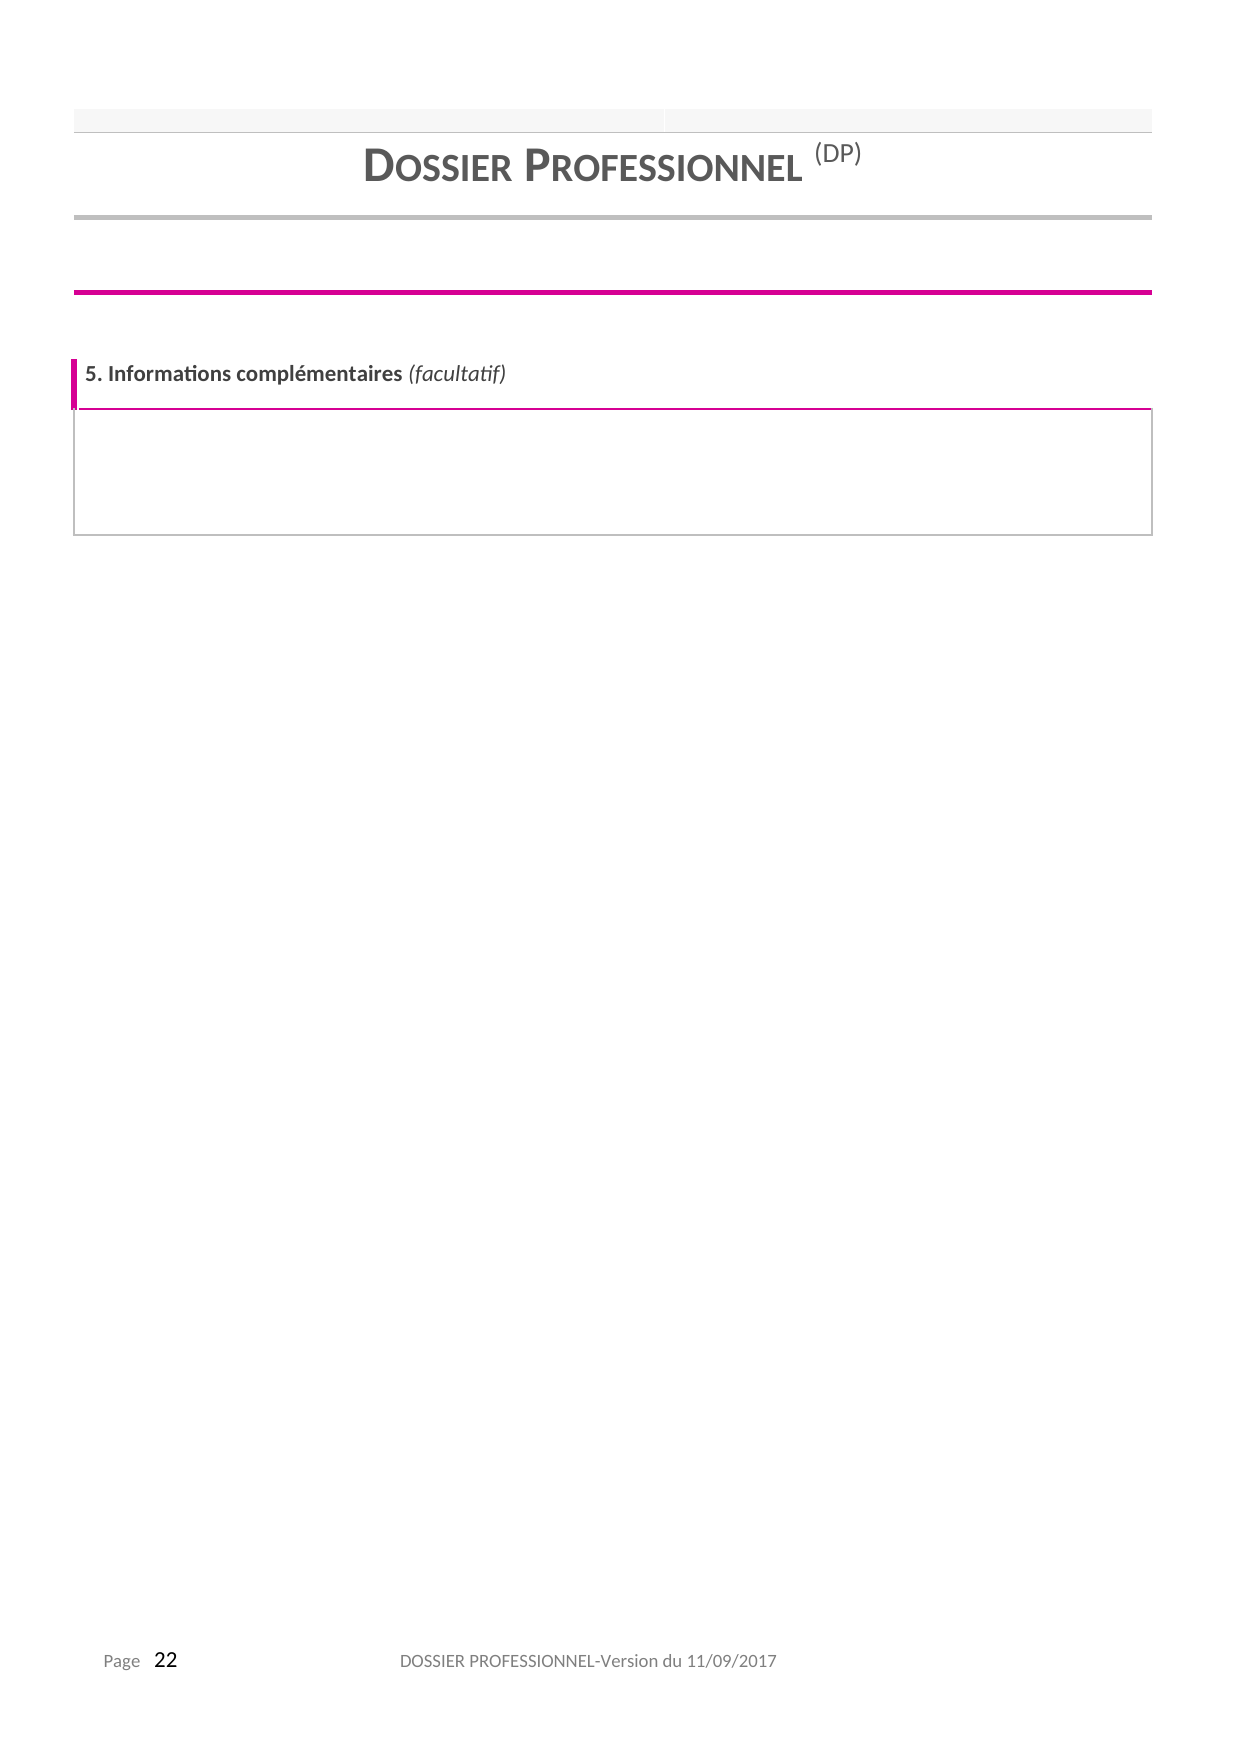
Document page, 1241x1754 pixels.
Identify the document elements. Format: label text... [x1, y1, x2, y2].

table_cell [75, 498, 1151, 534]
table_cell [75, 446, 1151, 497]
table_cell [74, 323, 1152, 359]
table_cell 5. Informations complémentaires (facultatif) [77, 359, 1152, 408]
table_cell [75, 408, 1151, 446]
